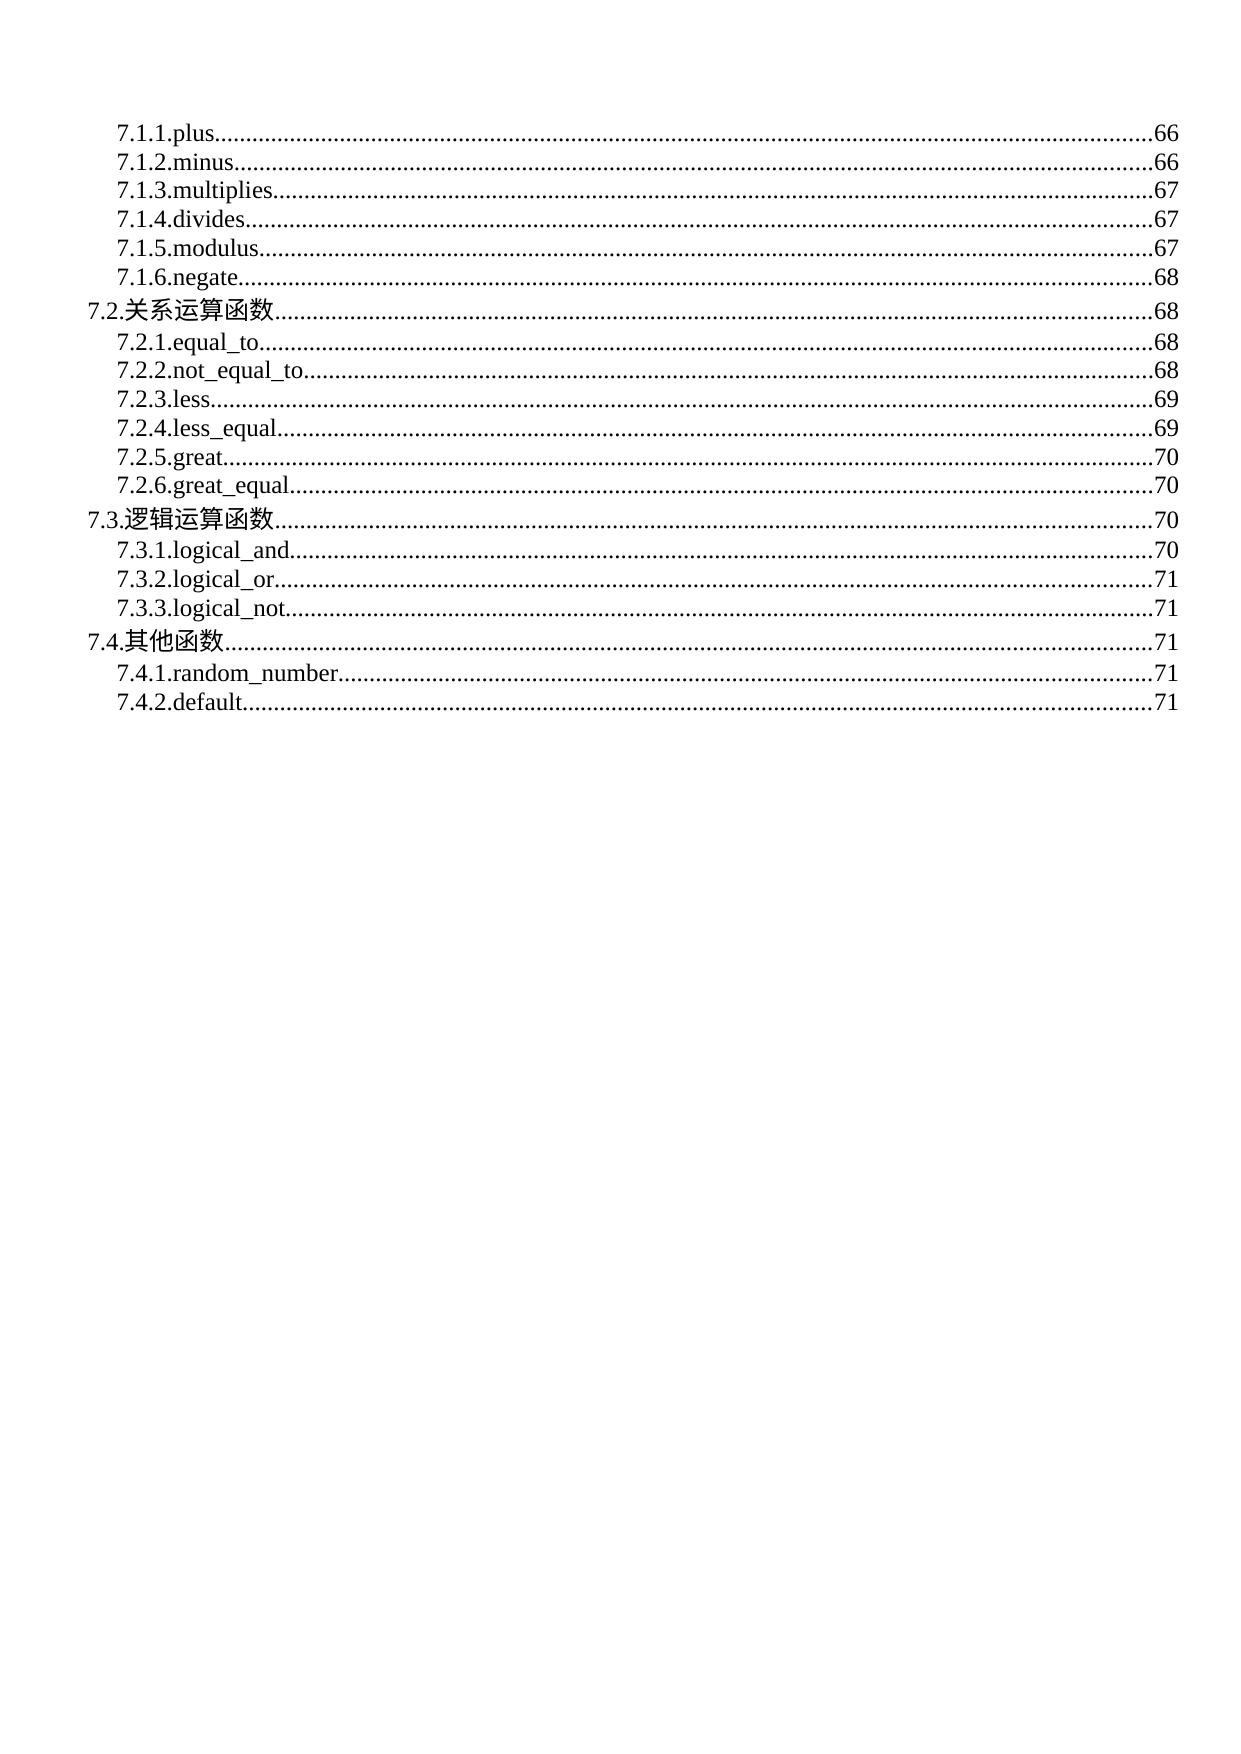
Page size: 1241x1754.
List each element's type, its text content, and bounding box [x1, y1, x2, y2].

text 7.1.4.divides 67 [116, 204, 1179, 233]
text 7.2.3.less 69 [116, 384, 1179, 413]
text 7.4.1.random_number 71 [116, 658, 1179, 687]
text 7.2.5.great 70 [116, 442, 1179, 471]
text 7.4.其他函数 71 [87, 622, 1179, 658]
text 7.2.关系运算函数 68 [87, 291, 1179, 327]
text 7.3.2.logical_or 71 [116, 564, 1179, 593]
text 7.2.6.great_equal 70 [116, 471, 1179, 499]
text 7.3.3.logical_not 71 [116, 593, 1179, 622]
text 7.2.1.equal_to 68 [116, 327, 1179, 356]
text 7.4.2.default 71 [116, 687, 1179, 716]
text 7.3.逻辑运算函数 70 [87, 499, 1179, 536]
text 7.1.5.modulus 67 [116, 233, 1179, 262]
text 7.3.1.logical_and 70 [116, 536, 1179, 564]
text 7.1.2.minus 66 [116, 147, 1179, 176]
text 7.2.2.not_equal_to 68 [116, 356, 1179, 384]
text 7.1.6.negate 68 [116, 262, 1179, 291]
text 7.1.3.multiplies 67 [116, 176, 1179, 204]
text 7.2.4.less_equal 69 [116, 413, 1179, 442]
text 7.1.1.plus 66 [116, 118, 1179, 147]
